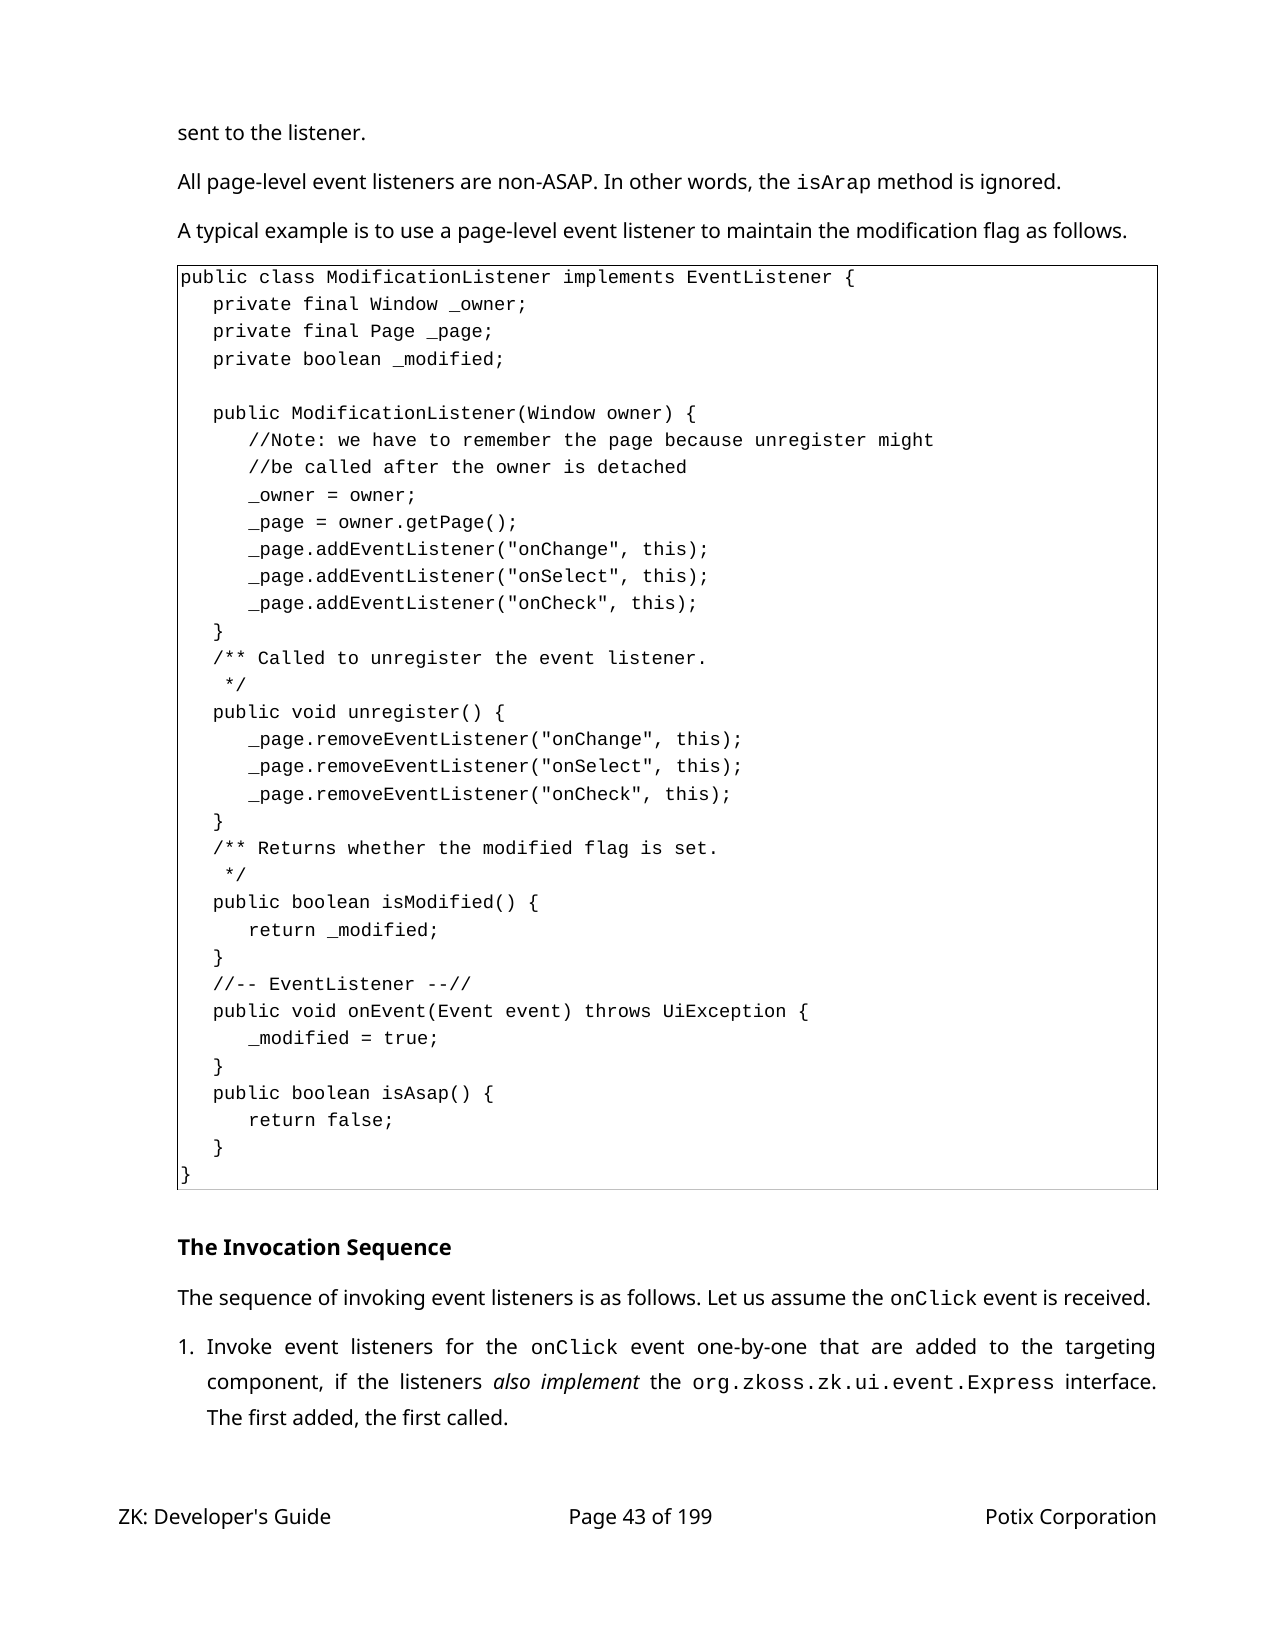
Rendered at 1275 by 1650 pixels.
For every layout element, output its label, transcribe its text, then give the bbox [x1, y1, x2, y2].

text public class ModificationListener implements EventListener { [178, 266, 1157, 289]
list Invoke event listeners for the onClick event one-by-one that are added to the targeting component, if the listeners also implement the org.zkoss.zk.ui.event.Express interface. The first added, the first called. [177, 1332, 1157, 1431]
text } [178, 945, 1157, 969]
text public boolean isModified() { [178, 890, 1157, 914]
text A typical example is to use a page-level event listener to maintain the modification flag as follows. [177, 216, 1157, 244]
text public boolean isAsap() { [178, 1081, 1157, 1105]
text //Note: we have to remember the page because unregister might [178, 428, 1157, 452]
text The sequence of invoking event listeners is as follows. Let us assume the onClick event is received. [177, 1283, 1157, 1311]
text _page.addEventListener("onCheck", this); [178, 591, 1157, 616]
text All page-level event listeners are non-ASAP. In other words, the isArap method is ignored. [177, 167, 1157, 196]
text } [178, 1162, 1157, 1189]
text public void unregister() { [178, 700, 1157, 724]
text } [178, 809, 1157, 833]
text } [178, 1053, 1157, 1078]
text //be called after the owner is detached [178, 455, 1157, 479]
text } [178, 618, 1157, 643]
text _page = owner.getPage(); [178, 510, 1157, 534]
text _owner = owner; [178, 482, 1157, 507]
text public void onEvent(Event event) throws UiException { [178, 999, 1157, 1023]
text private final Page _page; [178, 319, 1157, 344]
text return false; [178, 1108, 1157, 1132]
text _page.removeEventListener("onChange", this); [178, 727, 1157, 751]
text sent to the listener. [177, 118, 1157, 146]
text private final Window _owner; [178, 292, 1157, 316]
text private boolean _modified; [178, 347, 1157, 371]
text _modified = true; [178, 1026, 1157, 1051]
text */ [178, 863, 1157, 887]
text /** Called to unregister the event listener. [178, 646, 1157, 670]
text _page.removeEventListener("onCheck", this); [178, 782, 1157, 806]
text return _modified; [178, 917, 1157, 942]
text _page.addEventListener("onSelect", this); [178, 564, 1157, 588]
subtitle The Invocation Sequence [177, 1232, 1157, 1262]
text } [178, 1135, 1157, 1159]
text public ModificationListener(Window owner) { [178, 401, 1157, 425]
text /** Returns whether the modified flag is set. [178, 836, 1157, 860]
text */ [178, 673, 1157, 697]
text _page.addEventListener("onChange", this); [178, 537, 1157, 561]
text //-- EventListener --// [178, 972, 1157, 996]
text _page.removeEventListener("onSelect", this); [178, 754, 1157, 779]
